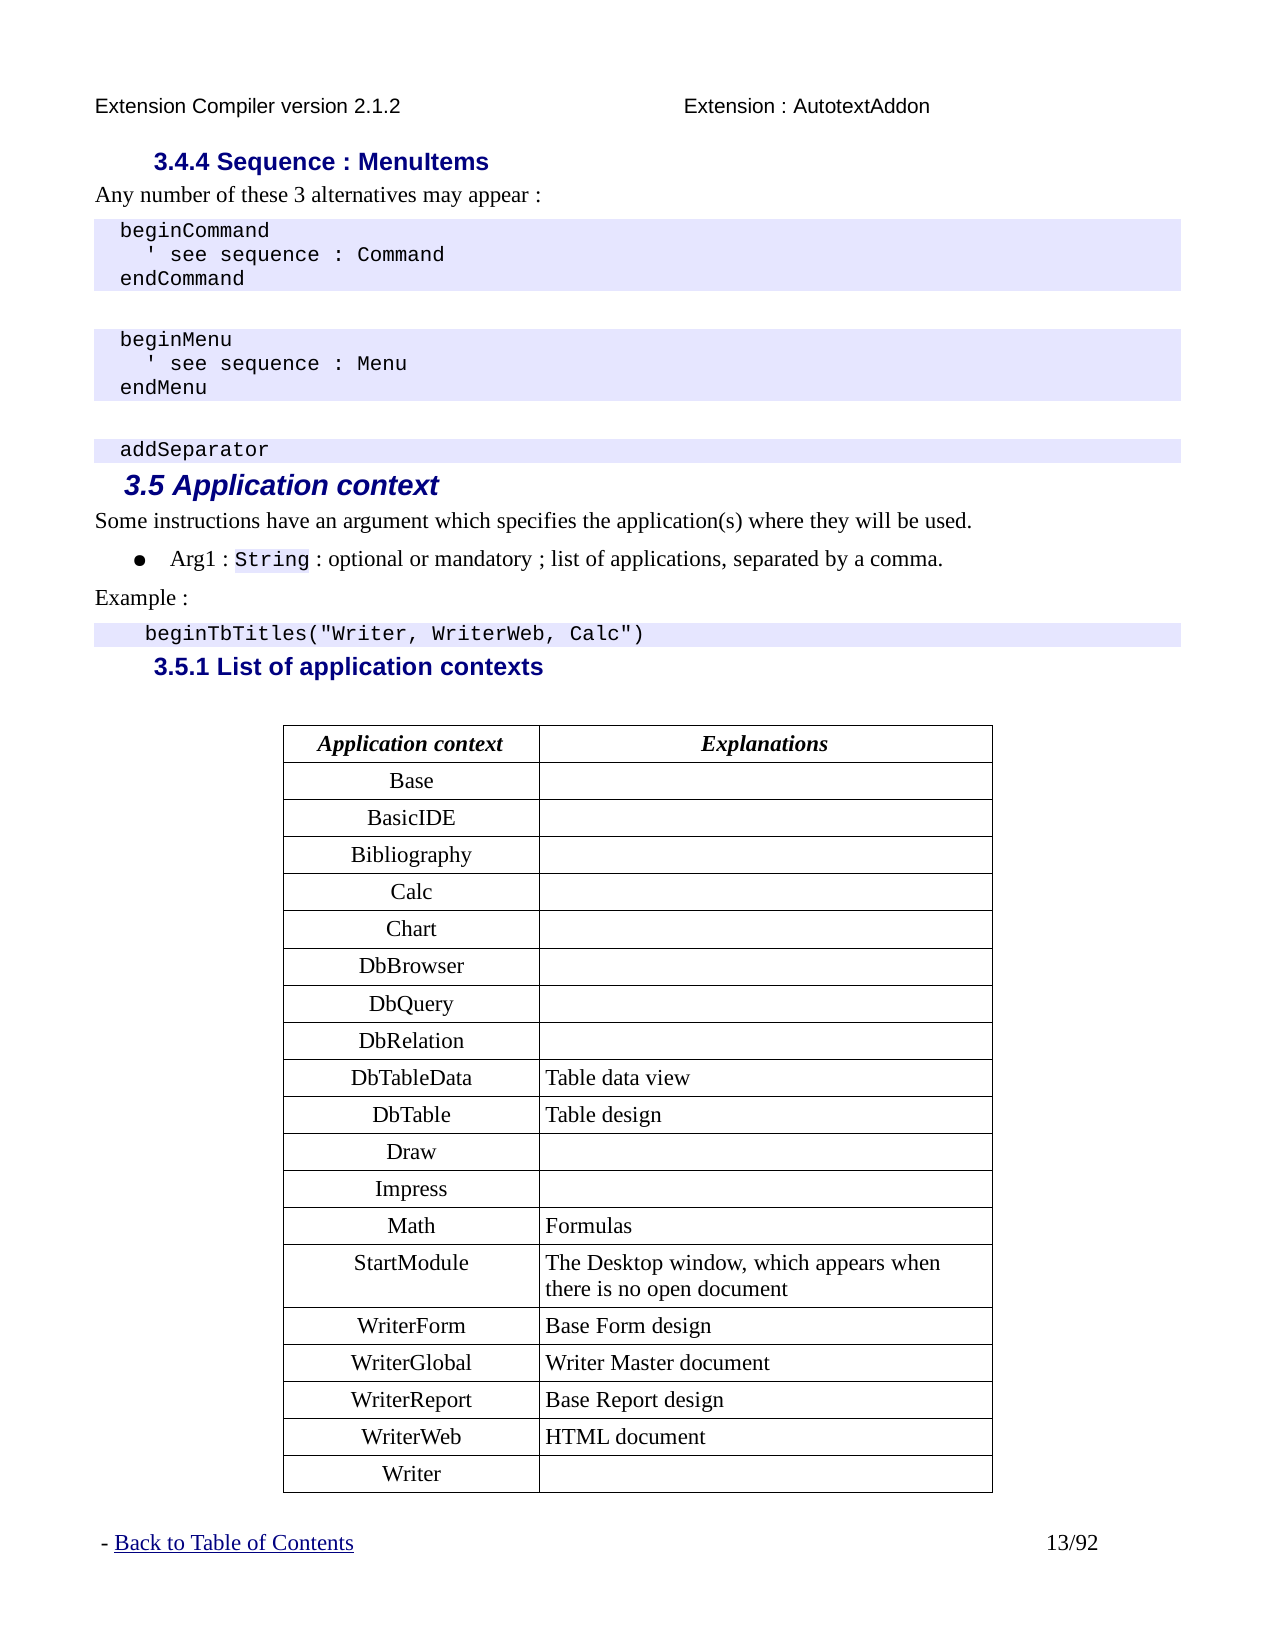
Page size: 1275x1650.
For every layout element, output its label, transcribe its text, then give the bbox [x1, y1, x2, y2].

table_cell Writer [284, 1456, 539, 1492]
table_cell DbRelation [284, 1023, 539, 1059]
table_cell [540, 986, 992, 1022]
table_cell Base Report design [540, 1382, 992, 1418]
table_cell BasicIDE [284, 800, 539, 836]
table_cell Base Form design [540, 1308, 992, 1344]
subtitle List of application contexts [153, 653, 1181, 681]
table_cell [540, 800, 992, 836]
table_cell Impress [284, 1171, 539, 1207]
table_cell Table data view [540, 1060, 992, 1096]
table_cell DbQuery [284, 986, 539, 1022]
table_header Application context [284, 726, 539, 762]
table_cell DbBrowser [284, 949, 539, 984]
table_cell The Desktop window, which appears when there is no open document [540, 1245, 992, 1307]
table_cell [540, 1456, 992, 1492]
text Some instructions have an argument which specifies the application(s) where they will be used. [94, 508, 1181, 533]
subtitle Application context [124, 469, 1181, 502]
table_cell [540, 874, 992, 910]
table_cell WriterWeb [284, 1419, 539, 1455]
table_cell Math [284, 1208, 539, 1244]
text ' see sequence : Menu [94, 353, 1181, 377]
table_cell Table design [540, 1097, 992, 1133]
table_cell [540, 763, 992, 799]
table_cell Base [284, 763, 539, 799]
text Any number of these 3 alternatives may appear : [94, 181, 1181, 207]
subtitle Sequence : MenuItems [153, 147, 1181, 176]
table_cell WriterForm [284, 1308, 539, 1344]
table_cell DbTableData [284, 1060, 539, 1096]
table_cell HTML document [540, 1419, 992, 1455]
text addSeparator [94, 439, 1181, 463]
table_cell [540, 949, 992, 984]
text beginMenu [94, 329, 1181, 353]
text endCommand [94, 267, 1181, 291]
table_cell WriterReport [284, 1382, 539, 1418]
table_cell [540, 1171, 992, 1207]
text beginCommand [94, 219, 1181, 243]
table_cell Formulas [540, 1208, 992, 1244]
table_cell DbTable [284, 1097, 539, 1133]
table_cell WriterGlobal [284, 1345, 539, 1381]
table_cell [540, 1023, 992, 1059]
table_header Explanations [540, 726, 992, 762]
text Example : [94, 585, 1181, 611]
table_cell Chart [284, 911, 539, 947]
table_cell [540, 837, 992, 873]
table_cell Writer Master document [540, 1345, 992, 1381]
table_cell [540, 911, 992, 947]
text endMenu [94, 377, 1181, 401]
table_cell Draw [284, 1134, 539, 1170]
table_cell Calc [284, 874, 539, 910]
table_cell Bibliography [284, 837, 539, 873]
list Arg1 : String : optional or mandatory ; list of applications, separated by a comma. [132, 546, 1181, 573]
text ' see sequence : Command [94, 243, 1181, 267]
text beginTbTitles("Writer, WriterWeb, Calc") [94, 623, 1181, 647]
table_cell [540, 1134, 992, 1170]
table_cell StartModule [284, 1245, 539, 1307]
